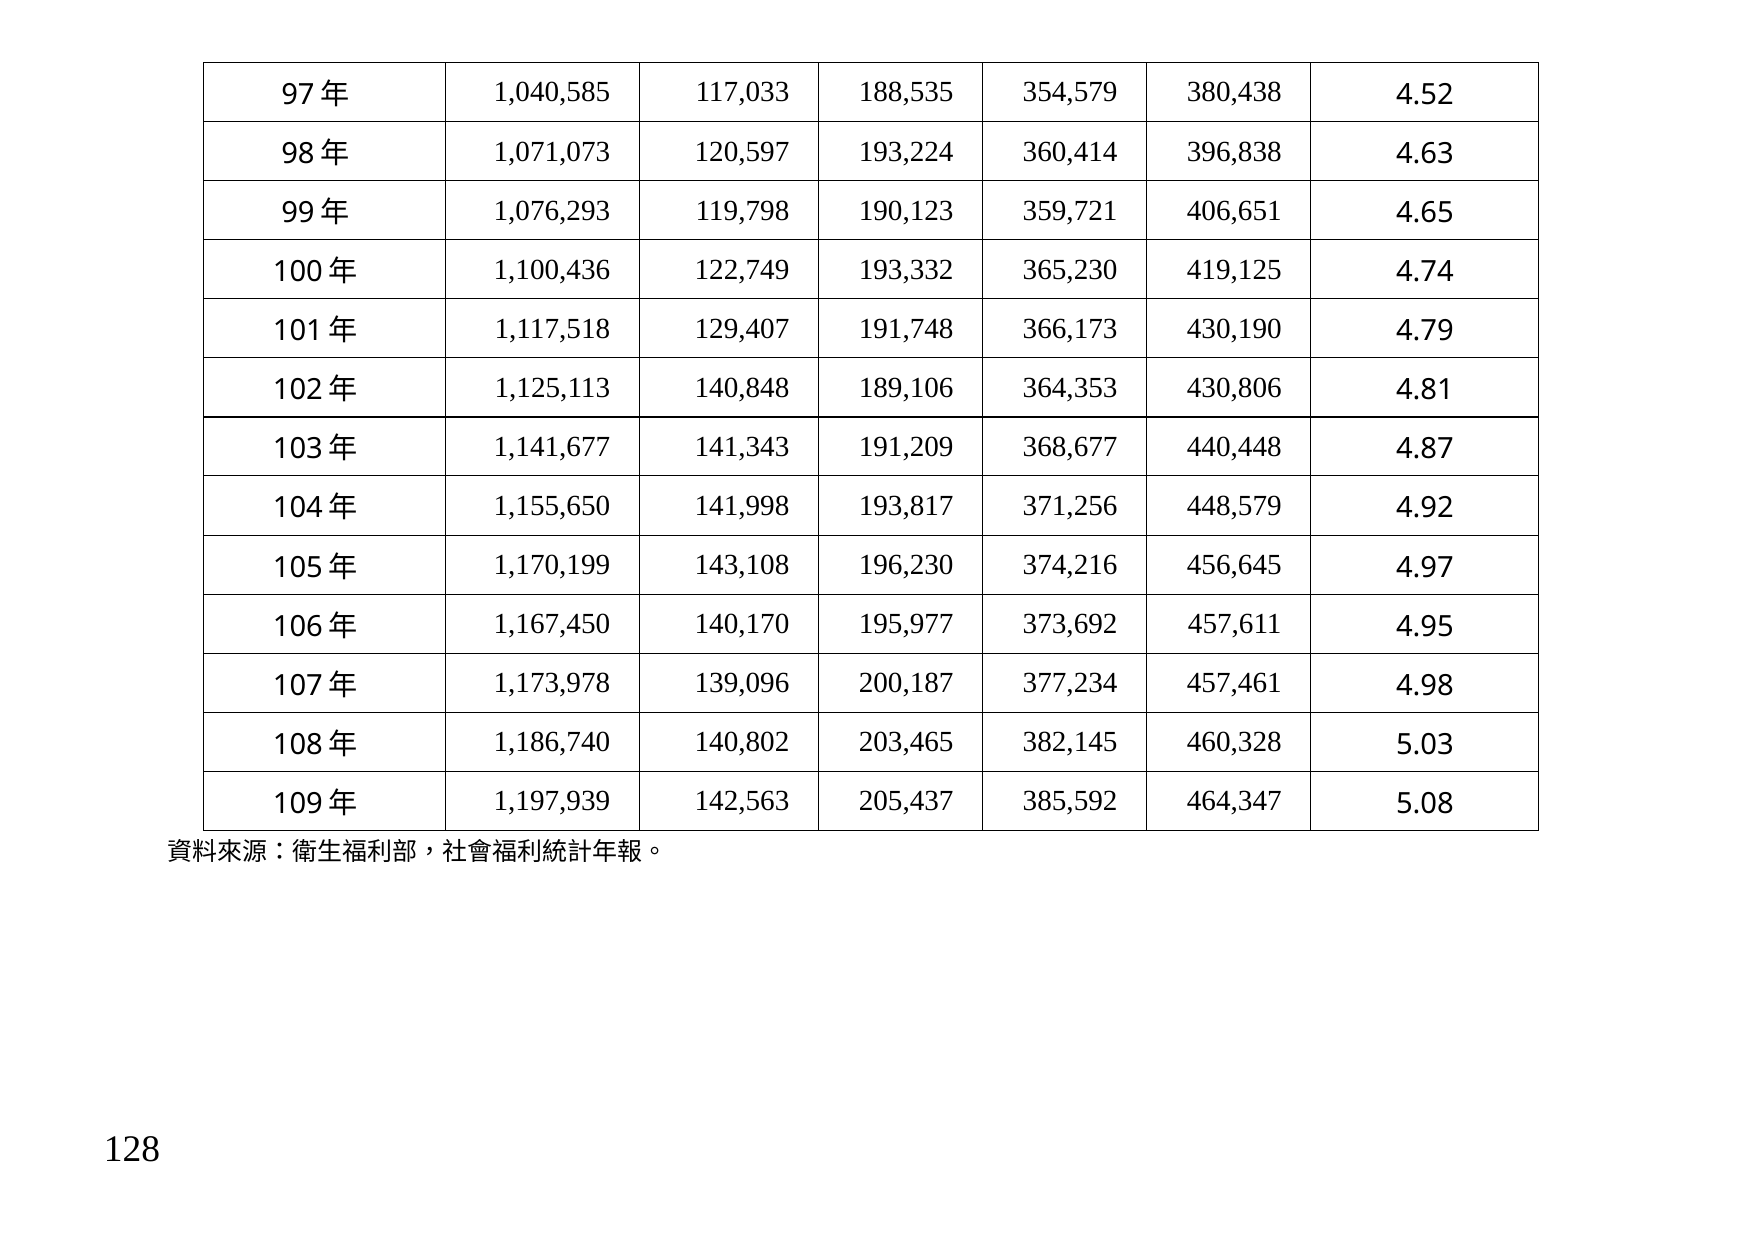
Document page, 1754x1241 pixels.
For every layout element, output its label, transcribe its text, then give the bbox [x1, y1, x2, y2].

table_cell 1,155,650 [446, 476, 639, 534]
table_cell 1,167,450 [446, 595, 639, 653]
table_cell 360,414 [983, 122, 1146, 180]
table_cell 371,256 [983, 476, 1146, 534]
table_cell 4.52 [1311, 63, 1538, 121]
table_cell 142,563 [640, 772, 818, 830]
table_cell 382,145 [983, 713, 1146, 771]
table_cell 195,977 [819, 595, 982, 653]
table_cell 139,096 [640, 654, 818, 712]
table_cell 419,125 [1147, 240, 1310, 298]
table_cell 4.81 [1311, 358, 1538, 416]
table_cell 373,692 [983, 595, 1146, 653]
table_cell 4.98 [1311, 654, 1538, 712]
table_cell 141,343 [640, 418, 818, 475]
table_cell 366,173 [983, 299, 1146, 357]
table_cell 374,216 [983, 536, 1146, 593]
table_cell 4.92 [1311, 476, 1538, 534]
table_cell 1,186,740 [446, 713, 639, 771]
table_cell 140,848 [640, 358, 818, 416]
table_cell 143,108 [640, 536, 818, 593]
table_cell 119,798 [640, 181, 818, 239]
table_cell 448,579 [1147, 476, 1310, 534]
table_cell 140,170 [640, 595, 818, 653]
table_cell 99年 [204, 181, 445, 239]
table_cell 196,230 [819, 536, 982, 593]
table_cell 97年 [204, 63, 445, 121]
table_cell 457,461 [1147, 654, 1310, 712]
table_cell 1,071,073 [446, 122, 639, 180]
table_cell 1,197,939 [446, 772, 639, 830]
table_cell 105年 [204, 536, 445, 593]
table_cell 4.87 [1311, 418, 1538, 475]
table_cell 103年 [204, 418, 445, 475]
table_cell 140,802 [640, 713, 818, 771]
table_cell 377,234 [983, 654, 1146, 712]
table_cell 4.63 [1311, 122, 1538, 180]
table_cell 106年 [204, 595, 445, 653]
table_cell 1,141,677 [446, 418, 639, 475]
table_cell 4.95 [1311, 595, 1538, 653]
table_cell 365,230 [983, 240, 1146, 298]
table_cell 457,611 [1147, 595, 1310, 653]
table_cell 1,076,293 [446, 181, 639, 239]
table_cell 464,347 [1147, 772, 1310, 830]
table_cell 129,407 [640, 299, 818, 357]
table_cell 191,748 [819, 299, 982, 357]
table_cell 4.79 [1311, 299, 1538, 357]
table_cell 120,597 [640, 122, 818, 180]
table_cell 109年 [204, 772, 445, 830]
table_cell 5.03 [1311, 713, 1538, 771]
table_cell 141,998 [640, 476, 818, 534]
table_cell 117,033 [640, 63, 818, 121]
table_cell 364,353 [983, 358, 1146, 416]
table_cell 359,721 [983, 181, 1146, 239]
table_cell 4.65 [1311, 181, 1538, 239]
table_cell 1,125,113 [446, 358, 639, 416]
text 資料來源：衛生福利部，社會福利統計年報。 [148, 831, 1639, 868]
table_cell 406,651 [1147, 181, 1310, 239]
table_cell 385,592 [983, 772, 1146, 830]
table_cell 193,817 [819, 476, 982, 534]
table_cell 354,579 [983, 63, 1146, 121]
table_cell 193,332 [819, 240, 982, 298]
table_cell 1,173,978 [446, 654, 639, 712]
table_cell 200,187 [819, 654, 982, 712]
table_cell 104年 [204, 476, 445, 534]
table_cell 430,190 [1147, 299, 1310, 357]
table_cell 460,328 [1147, 713, 1310, 771]
table_cell 1,040,585 [446, 63, 639, 121]
table_cell 107年 [204, 654, 445, 712]
table_cell 193,224 [819, 122, 982, 180]
table_cell 396,838 [1147, 122, 1310, 180]
table_cell 102年 [204, 358, 445, 416]
table_cell 101年 [204, 299, 445, 357]
table_cell 456,645 [1147, 536, 1310, 593]
table_cell 203,465 [819, 713, 982, 771]
table_cell 98年 [204, 122, 445, 180]
table_cell 191,209 [819, 418, 982, 475]
table_cell 188,535 [819, 63, 982, 121]
table_cell 1,100,436 [446, 240, 639, 298]
table_cell 430,806 [1147, 358, 1310, 416]
table_cell 380,438 [1147, 63, 1310, 121]
table_cell 1,170,199 [446, 536, 639, 593]
table_cell 5.08 [1311, 772, 1538, 830]
table_cell 205,437 [819, 772, 982, 830]
table_cell 440,448 [1147, 418, 1310, 475]
table_cell 4.74 [1311, 240, 1538, 298]
table_cell 368,677 [983, 418, 1146, 475]
table_cell 4.97 [1311, 536, 1538, 593]
table_cell 108年 [204, 713, 445, 771]
table_cell 1,117,518 [446, 299, 639, 357]
table_cell 190,123 [819, 181, 982, 239]
table_cell 122,749 [640, 240, 818, 298]
table_cell 189,106 [819, 358, 982, 416]
table_cell 100年 [204, 240, 445, 298]
